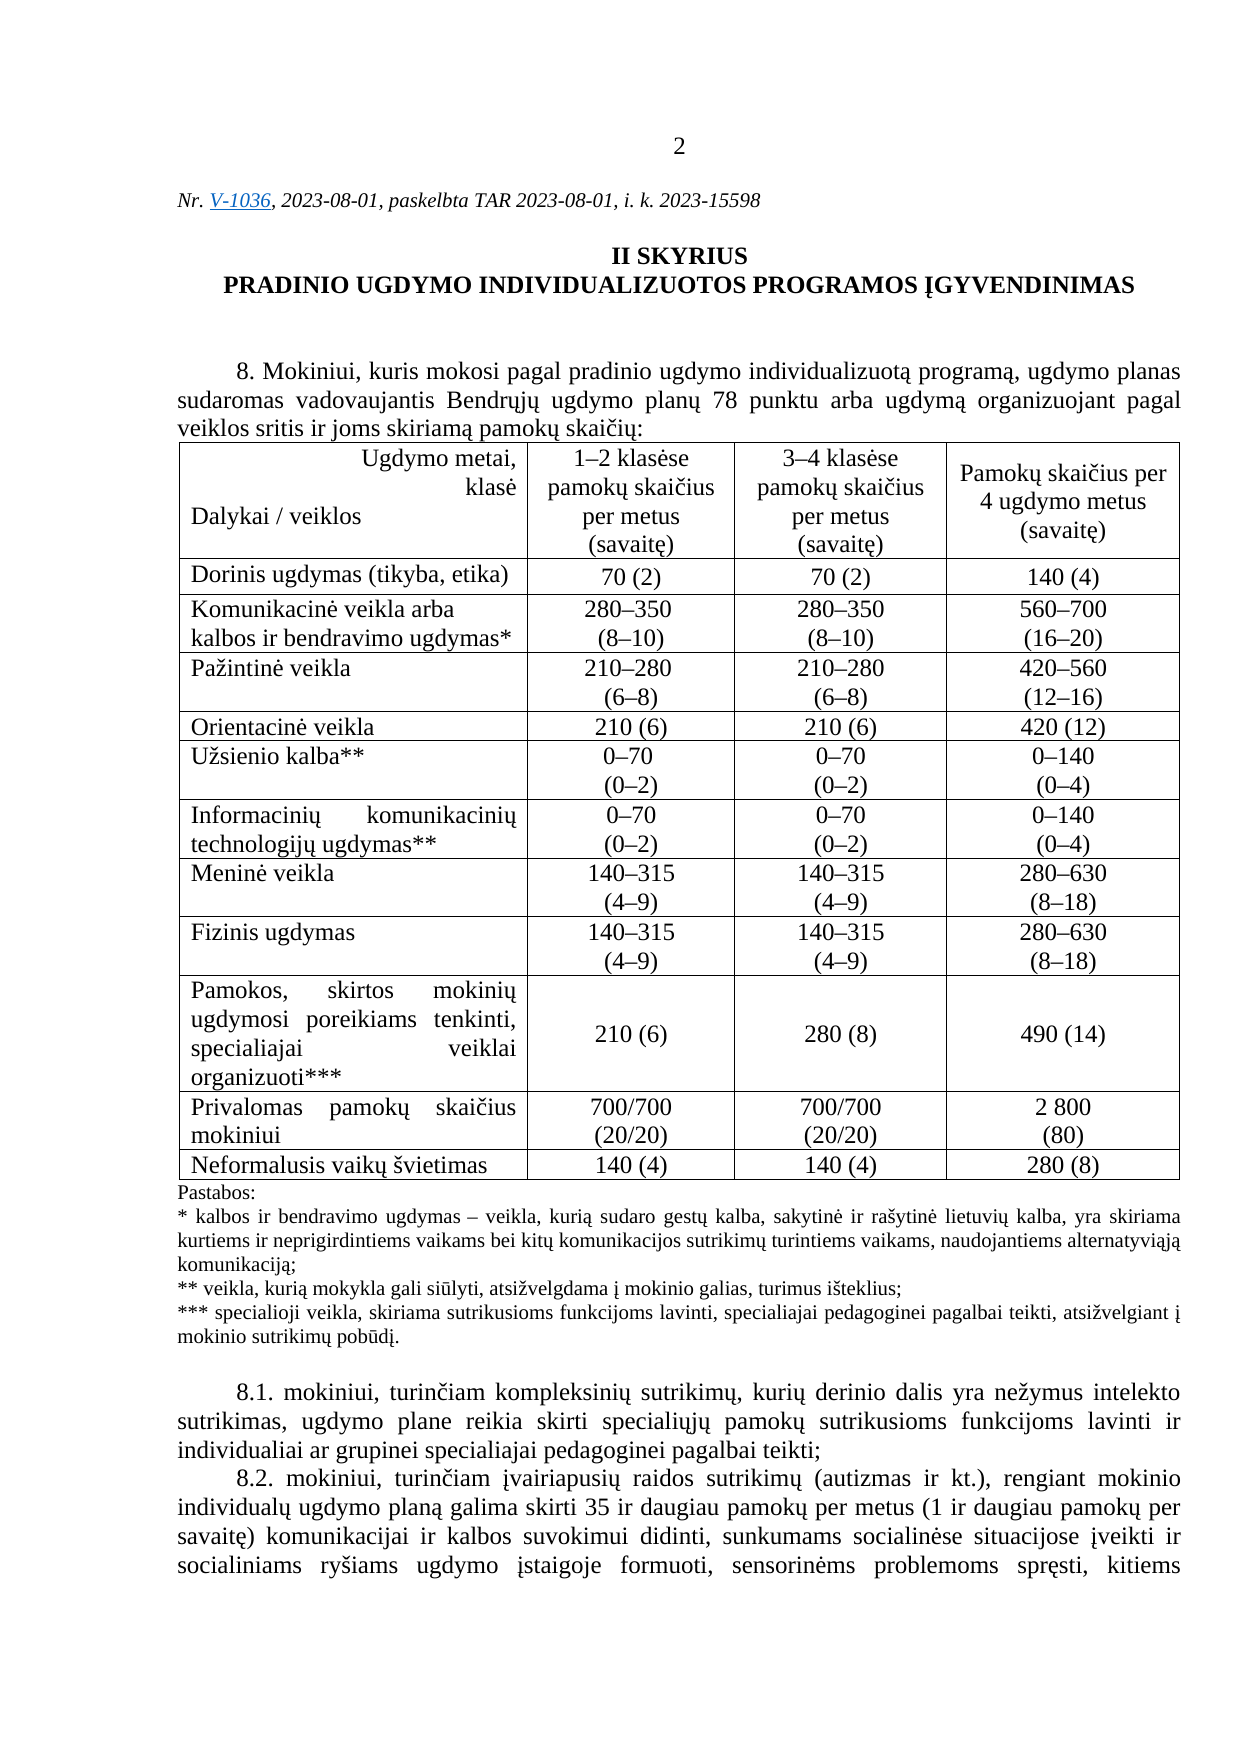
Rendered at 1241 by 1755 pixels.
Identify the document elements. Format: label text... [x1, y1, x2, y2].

table_cell Pamokos, skirtos mokinių ugdymosi poreikiams tenkinti, specialiajai veiklai organizuoti*** [180, 976, 527, 1091]
table_cell 70 (2) [528, 559, 734, 593]
table_cell Meninė veikla [180, 859, 527, 916]
table_cell 280 (8) [735, 976, 946, 1091]
table_cell Privalomas pamokų skaičius mokiniui [180, 1092, 527, 1149]
table_cell 140 (4) [947, 559, 1179, 593]
table_cell 700/700 (20/20) [528, 1092, 734, 1149]
table_cell Komunikacinė veikla arba kalbos ir bendravimo ugdymas* [180, 595, 527, 652]
table_cell Pažintinė veikla [180, 653, 527, 711]
text II SKYRIUS [177, 241, 1182, 270]
table_cell 420 (12) [947, 712, 1179, 740]
table_cell 280 (8) [947, 1150, 1179, 1179]
text 8.2. mokiniui, turinčiam įvairiapusių raidos sutrikimų (autizmas ir kt.), rengiant mokinio individualų ugdymo planą galima skirti 35 ir daugiau pamokų per metus (1 ir daugiau pamokų per savaitę) komunikacijai ir kalbos suvokimui didinti, sunkumams socialinėse situacijose įveikti ir socialiniams ryšiams ugdymo įstaigoje formuoti, sensorinėms problemoms spręsti, kitiems [177, 1463, 1182, 1578]
table_cell 0–70 (0–2) [735, 800, 946, 857]
table_cell 210–280 (6–8) [735, 653, 946, 711]
table_header 3–4 klasėse pamokų skaičius per metus (savaitę) [735, 443, 946, 558]
table_cell 210–280 (6–8) [528, 653, 734, 711]
table_cell 210 (6) [735, 712, 946, 740]
table_cell 140 (4) [528, 1150, 734, 1179]
table_cell 280–350 (8–10) [735, 595, 946, 652]
table_cell 140–315 (4–9) [735, 859, 946, 916]
table_cell 0–140 (0–4) [947, 741, 1179, 799]
table_cell 140–315 (4–9) [528, 917, 734, 974]
table_cell 280–350 (8–10) [528, 595, 734, 652]
table_cell Užsienio kalba** [180, 741, 527, 799]
text PRADINIO UGDYMO INDIVIDUALIZUOTOS PROGRAMOS ĮGYVENDINIMAS [177, 270, 1182, 298]
table_cell 70 (2) [735, 559, 946, 593]
table_cell 140 (4) [735, 1150, 946, 1179]
table_cell 140–315 (4–9) [735, 917, 946, 974]
table_cell 2 800 (80) [947, 1092, 1179, 1149]
table_cell 210 (6) [528, 712, 734, 740]
table_cell 700/700 (20/20) [735, 1092, 946, 1149]
table_cell Fizinis ugdymas [180, 917, 527, 974]
text 8. Mokiniui, kuris mokosi pagal pradinio ugdymo individualizuotą programą, ugdymo planas sudaromas vadovaujantis Bendrųjų ugdymo planų 78 punktu arba ugdymą organizuojant pagal veiklos sritis ir joms skiriamą pamokų skaičių: [177, 356, 1182, 442]
table_cell Dorinis ugdymas (tikyba, etika) [180, 559, 527, 593]
table_cell 280–630 (8–18) [947, 859, 1179, 916]
table_cell 560–700 (16–20) [947, 595, 1179, 652]
table_cell Orientacinė veikla [180, 712, 527, 740]
table_header Ugdymo metai, klasė Dalykai / veiklos [180, 443, 527, 558]
table_cell 420–560 (12–16) [947, 653, 1179, 711]
table_cell Neformalusis vaikų švietimas [180, 1150, 527, 1179]
table_cell 0–70 (0–2) [528, 800, 734, 857]
text *** specialioji veikla, skiriama sutrikusioms funkcijoms lavinti, specialiajai pedagoginei pagalbai teikti, atsižvelgiant į mokinio sutrikimų pobūdį. [177, 1300, 1182, 1348]
table_cell 140–315 (4–9) [528, 859, 734, 916]
table_cell Informacinių komunikacinių technologijų ugdymas** [180, 800, 527, 857]
table_header 1–2 klasėse pamokų skaičius per metus (savaitę) [528, 443, 734, 558]
text Nr. V-1036, 2023-08-01, paskelbta TAR 2023-08-01, i. k. 2023-15598 [177, 188, 1182, 212]
text * kalbos ir bendravimo ugdymas – veikla, kurią sudaro gestų kalba, sakytinė ir rašytinė lietuvių kalba, yra skiriama kurtiems ir neprigirdintiems vaikams bei kitų komunikacijos sutrikimų turintiems vaikams, naudojantiems alternatyviąją komunikaciją; [177, 1204, 1182, 1276]
table_cell 0–70 (0–2) [528, 741, 734, 799]
table_cell 0–70 (0–2) [735, 741, 946, 799]
table_cell 490 (14) [947, 976, 1179, 1091]
text 8.1. mokiniui, turinčiam kompleksinių sutrikimų, kurių derinio dalis yra nežymus intelekto sutrikimas, ugdymo plane reikia skirti specialiųjų pamokų sutrikusioms funkcijoms lavinti ir individualiai ar grupinei specialiajai pedagoginei pagalbai teikti; [177, 1377, 1182, 1463]
table_cell 210 (6) [528, 976, 734, 1091]
table_cell 280–630 (8–18) [947, 917, 1179, 974]
table_header Pamokų skaičius per 4 ugdymo metus (savaitę) [947, 443, 1179, 558]
text Pastabos: [177, 1180, 1182, 1204]
text ** veikla, kurią mokykla gali siūlyti, atsižvelgdama į mokinio galias, turimus išteklius; [177, 1276, 1182, 1300]
table_cell 0–140 (0–4) [947, 800, 1179, 857]
